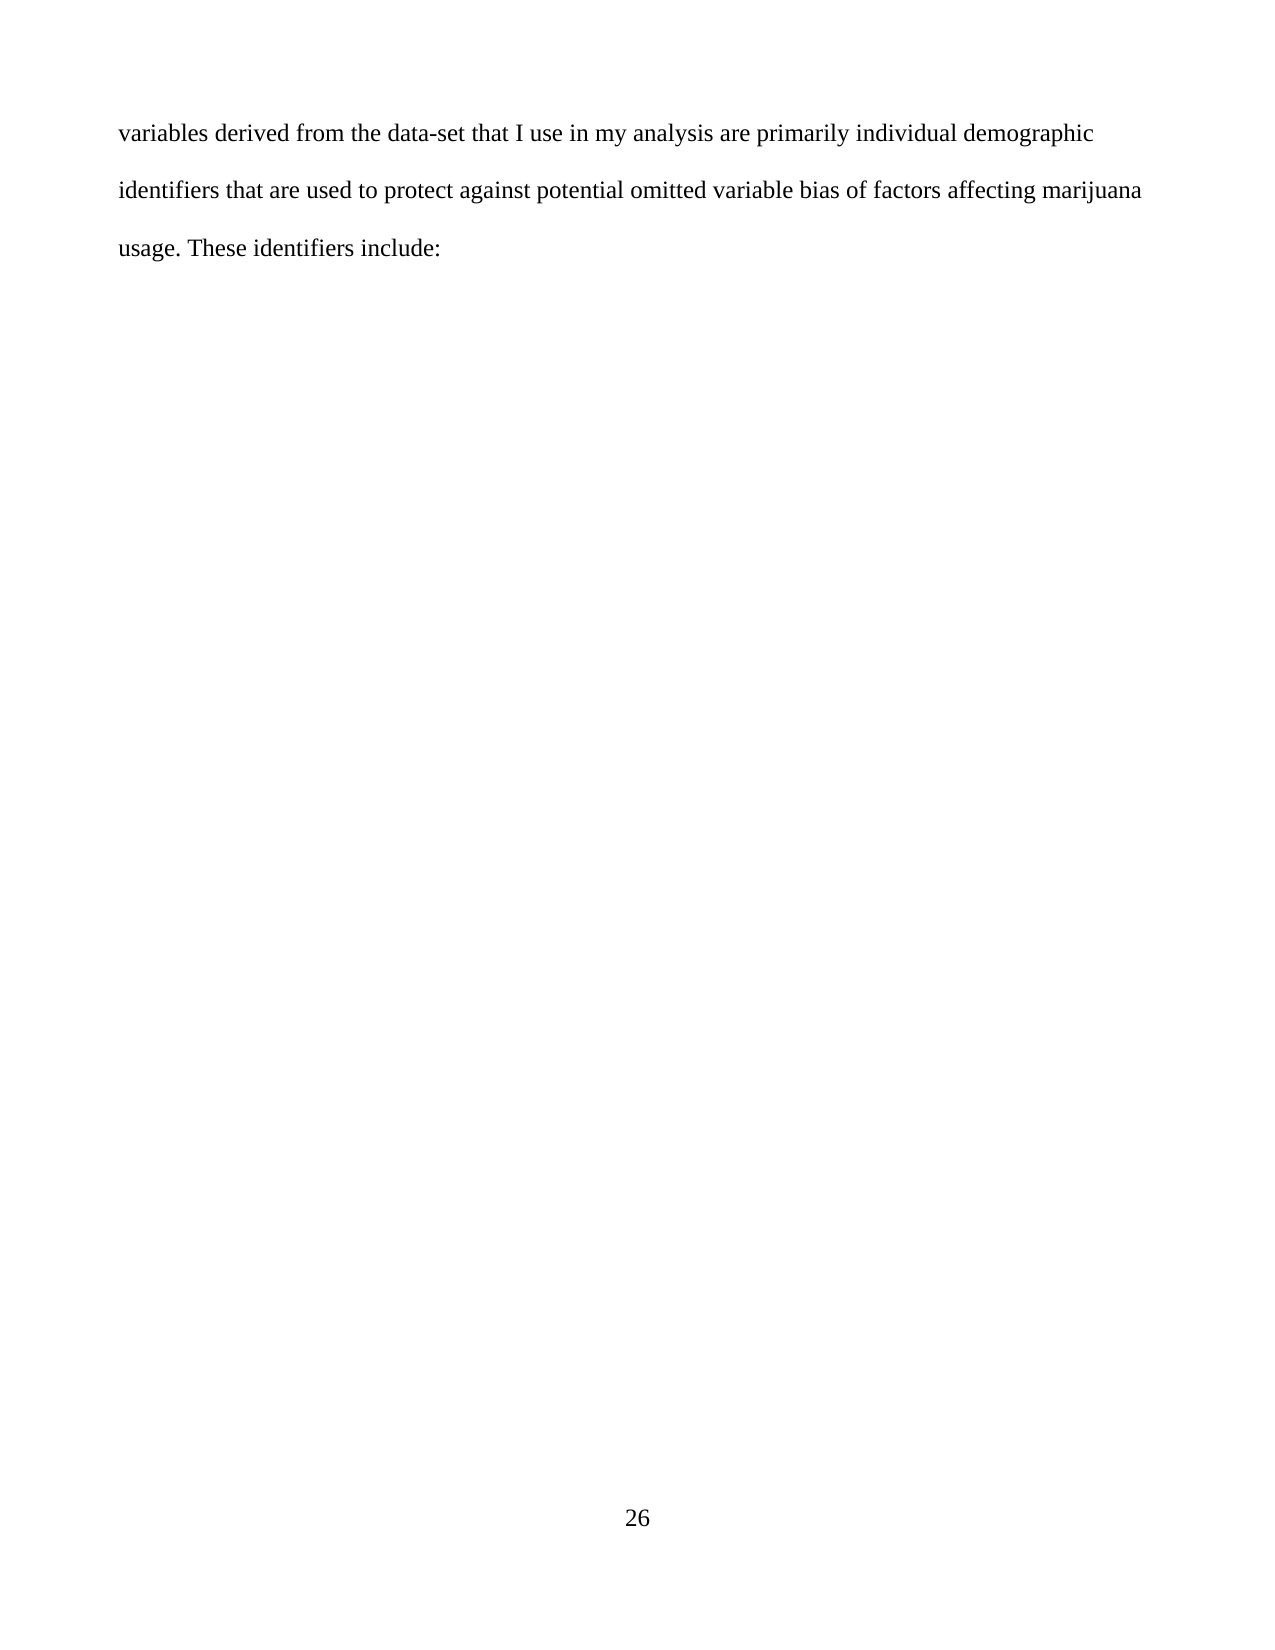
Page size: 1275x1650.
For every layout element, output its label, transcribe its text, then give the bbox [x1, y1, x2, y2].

text variables derived from the data-set that I use in my analysis are primarily individual demographic identifiers that are used to protect against potential omitted variable bias of factors affecting marijuana usage. These identifiers include: [118, 118, 1157, 262]
